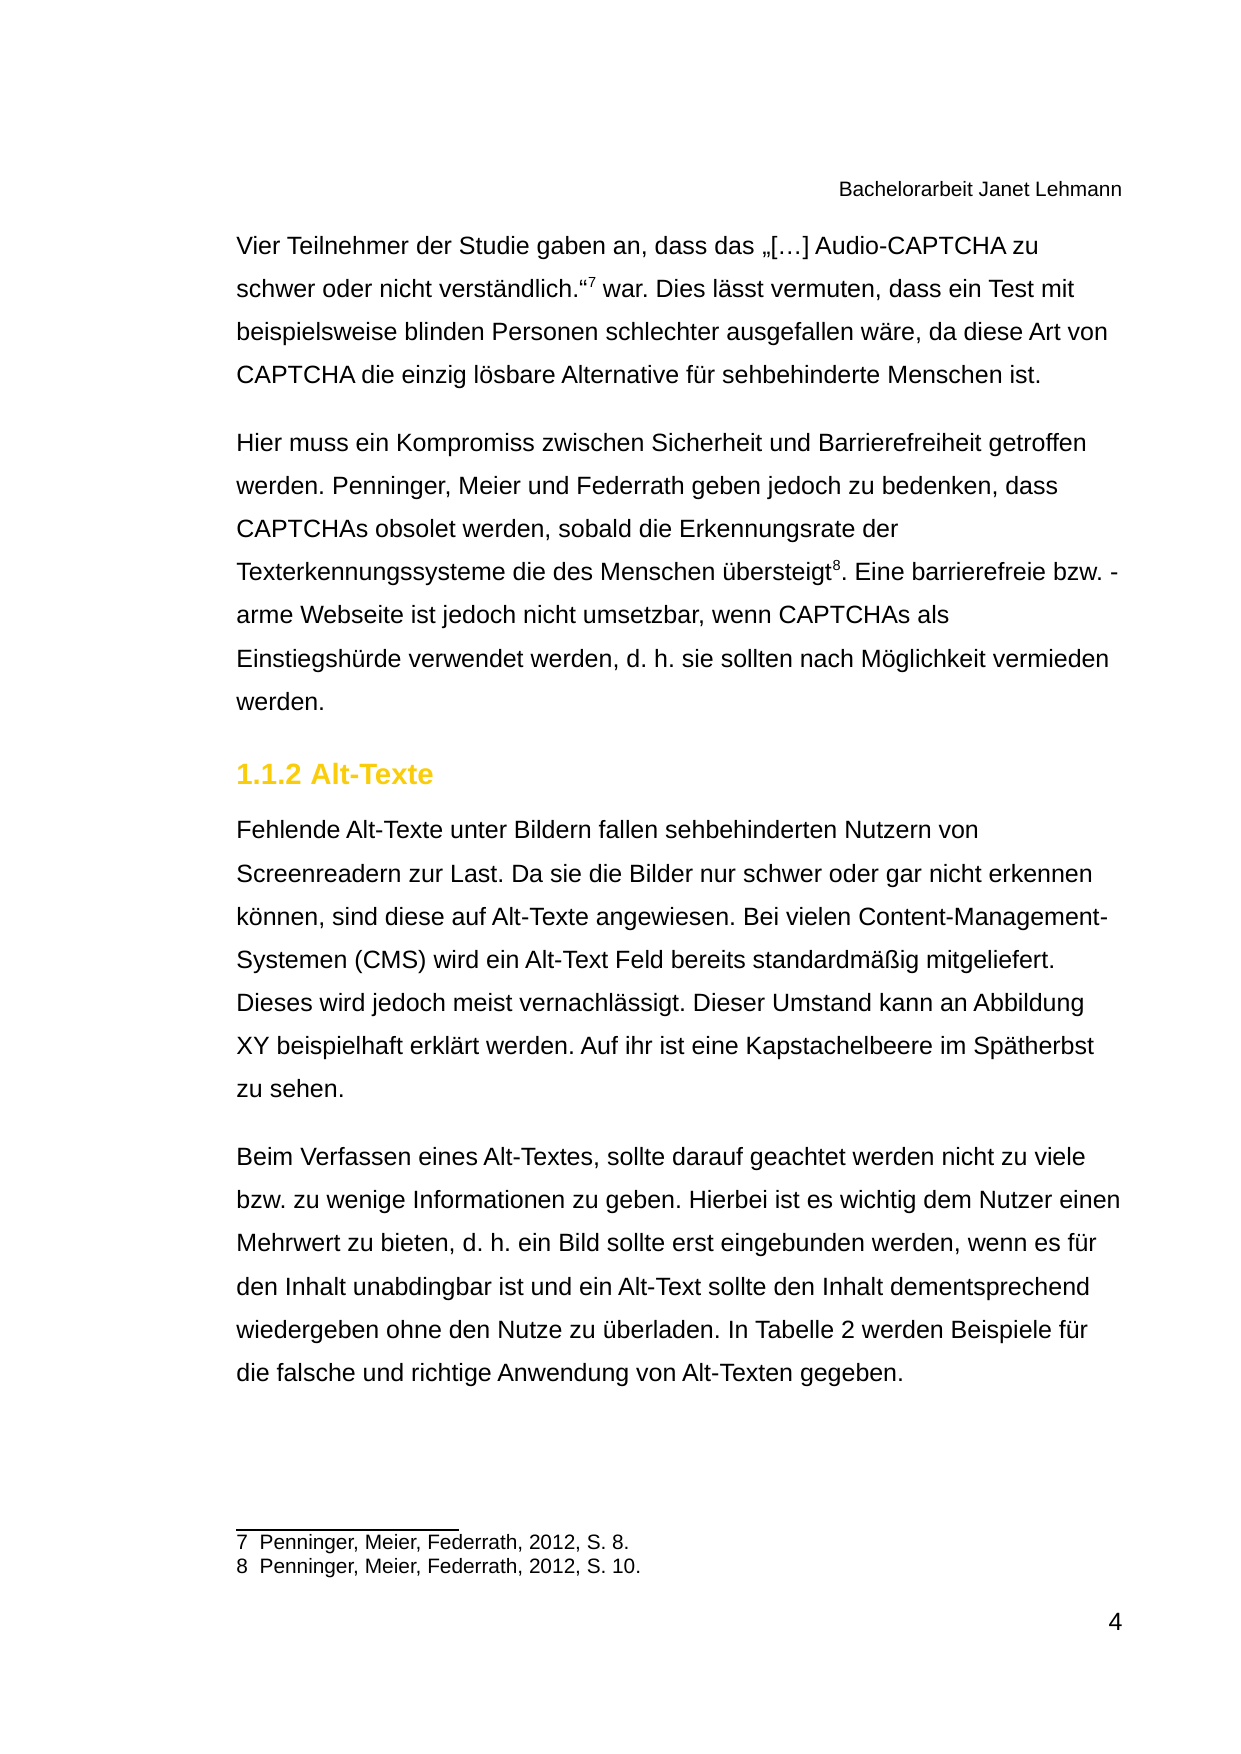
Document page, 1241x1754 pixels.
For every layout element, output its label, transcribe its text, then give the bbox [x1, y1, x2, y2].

subtitle Alt-Texte [236, 757, 1122, 791]
text Fehlende Alt-Texte unter Bildern fallen sehbehinderten Nutzern von Screenreadern zur Last. Da sie die Bilder nur schwer oder gar nicht erkennen können, sind diese auf Alt-Texte angewiesen. Bei vielen Content-Management-Systemen (CMS) wird ein Alt-Text Feld bereits standardmäßig mitgeliefert. Dieses wird jedoch meist vernachlässigt. Dieser Umstand kann an Abbildung XY beispielhaft erklärt werden. Auf ihr ist eine Kapstachelbeere im Spätherbst zu sehen. [236, 815, 1122, 1103]
text Penninger, Meier, Federrath, 2012, S. 10. [236, 1554, 1122, 1578]
text Vier Teilnehmer der Studie gaben an, dass das „[…] Audio-CAPTCHA zu schwer oder nicht verständlich.“ war. Dies lässt vermuten, dass ein Test mit beispielsweise blinden Personen schlechter ausgefallen wäre, da diese Art von CAPTCHA die einzig lösbare Alternative für sehbehinderte Menschen ist. [236, 231, 1122, 389]
text Hier muss ein Kompromiss zwischen Sicherheit und Barrierefreiheit getroffen werden. Penninger, Meier und Federrath geben jedoch zu bedenken, dass CAPTCHAs obsolet werden, sobald die Erkennungsrate der Texterkennungssysteme die des Menschen übersteigt. Eine barrierefreie bzw. -arme Webseite ist jedoch nicht umsetzbar, wenn CAPTCHAs als Einstiegshürde verwendet werden, d. h. sie sollten nach Möglichkeit vermieden werden. [236, 428, 1122, 715]
text Penninger, Meier, Federrath, 2012, S. 8. [236, 1530, 1122, 1554]
text Beim Verfassen eines Alt-Textes, sollte darauf geachtet werden nicht zu viele bzw. zu wenige Informationen zu geben. Hierbei ist es wichtig dem Nutzer einen Mehrwert zu bieten, d. h. ein Bild sollte erst eingebunden werden, wenn es für den Inhalt unabdingbar ist und ein Alt-Text sollte den Inhalt dementsprechend wiedergeben ohne den Nutze zu überladen. In Tabelle 2 werden Beispiele für die falsche und richtige Anwendung von Alt-Texten gegeben. [236, 1142, 1122, 1386]
